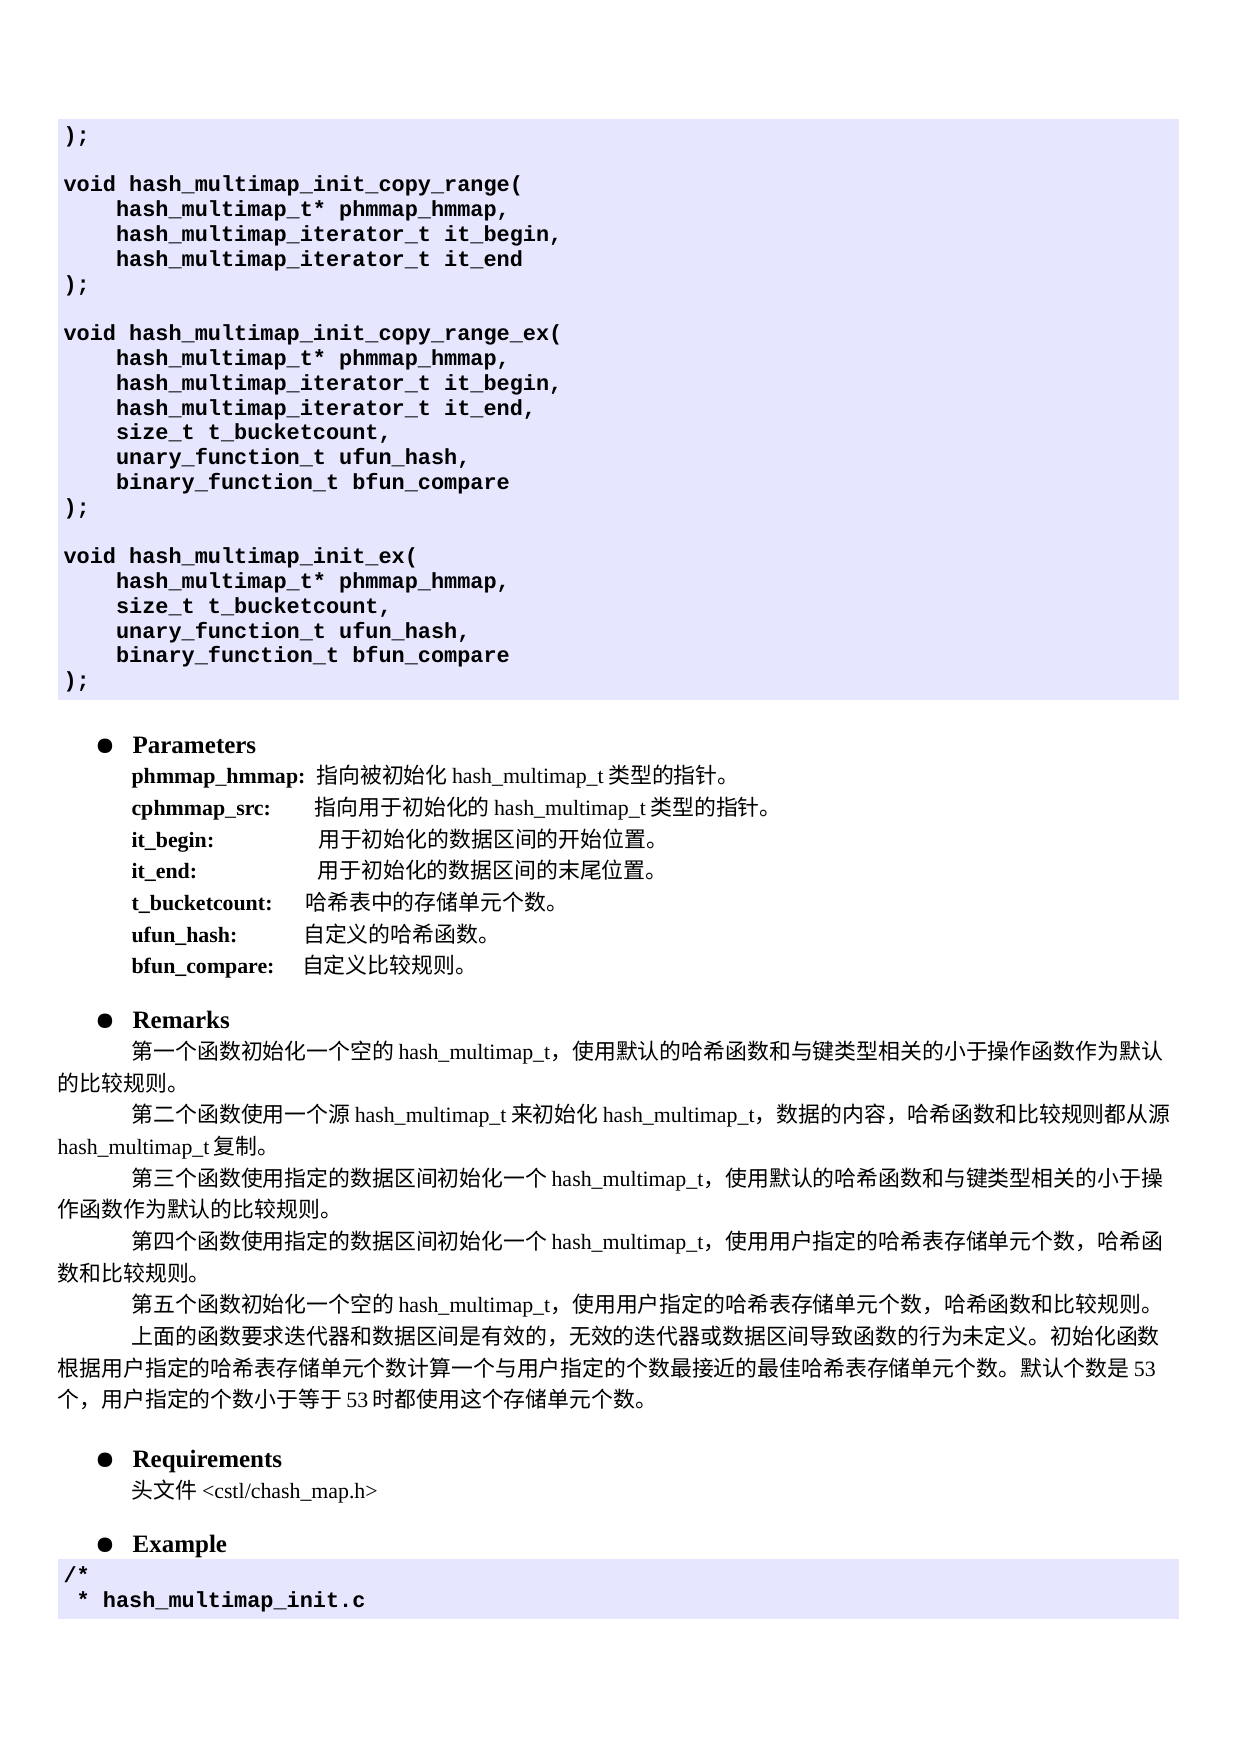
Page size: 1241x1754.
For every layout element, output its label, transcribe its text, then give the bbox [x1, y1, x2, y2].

list Example [95, 1529, 1179, 1558]
text 第五个函数初始化一个空的hash_multimap_t，使用用户指定的哈希表存储单元个数，哈希函数和比较规则。 [57, 1287, 1179, 1319]
text it_end: 用于初始化的数据区间的末尾位置。 [57, 853, 1179, 885]
text 第三个函数使用指定的数据区间初始化一个hash_multimap_t，使用默认的哈希函数和与键类型相关的小于操作函数作为默认的比较规则。 [57, 1161, 1179, 1224]
table_header /* * hash_multimap_init.c [58, 1559, 1179, 1619]
list Requirements [95, 1444, 1179, 1473]
text 头文件 <cstl/chash_map.h> [57, 1473, 1179, 1504]
list Remarks [95, 1005, 1179, 1034]
text bfun_compare: 自定义比较规则。 [57, 948, 1179, 980]
text 第二个函数使用一个源hash_multimap_t来初始化hash_multimap_t，数据的内容，哈希函数和比较规则都从源hash_multimap_t复制。 [57, 1097, 1179, 1161]
text 第一个函数初始化一个空的hash_multimap_t，使用默认的哈希函数和与键类型相关的小于操作函数作为默认的比较规则。 [57, 1034, 1179, 1097]
text t_bucketcount: 哈希表中的存储单元个数。 [57, 885, 1179, 917]
text it_begin: 用于初始化的数据区间的开始位置。 [57, 822, 1179, 853]
text phmmap_hmmap: 指向被初始化hash_multimap_t类型的指针。 [57, 758, 1179, 790]
text ufun_hash: 自定义的哈希函数。 [57, 917, 1179, 948]
text 第四个函数使用指定的数据区间初始化一个hash_multimap_t，使用用户指定的哈希表存储单元个数，哈希函数和比较规则。 [57, 1224, 1179, 1287]
text cphmmap_src: 指向用于初始化的hash_multimap_t类型的指针。 [57, 790, 1179, 822]
table_header ); void hash_multimap_init_copy_range( hash_multimap_t* phmmap_hmmap, hash_multimap_iterator_t it_begin, hash_multimap_iterator_t it_end ); void hash_multimap_init_copy_range_ex( hash_multimap_t* phmmap_hmmap, hash_multimap_iterator_t it_begin, hash_multimap_iterator_t it_end, size_t t_bucketcount, unary_function_t ufun_hash, binary_function_t bfun_compare ); void hash_multimap_init_ex( hash_multimap_t* phmmap_hmmap, size_t t_bucketcount, unary_function_t ufun_hash, binary_function_t bfun_compare ); [58, 119, 1179, 700]
text 上面的函数要求迭代器和数据区间是有效的，无效的迭代器或数据区间导致函数的行为未定义。初始化函数根据用户指定的哈希表存储单元个数计算一个与用户指定的个数最接近的最佳哈希表存储单元个数。默认个数是53个，用户指定的个数小于等于53时都使用这个存储单元个数。 [57, 1319, 1179, 1414]
list Parameters [95, 730, 1179, 758]
